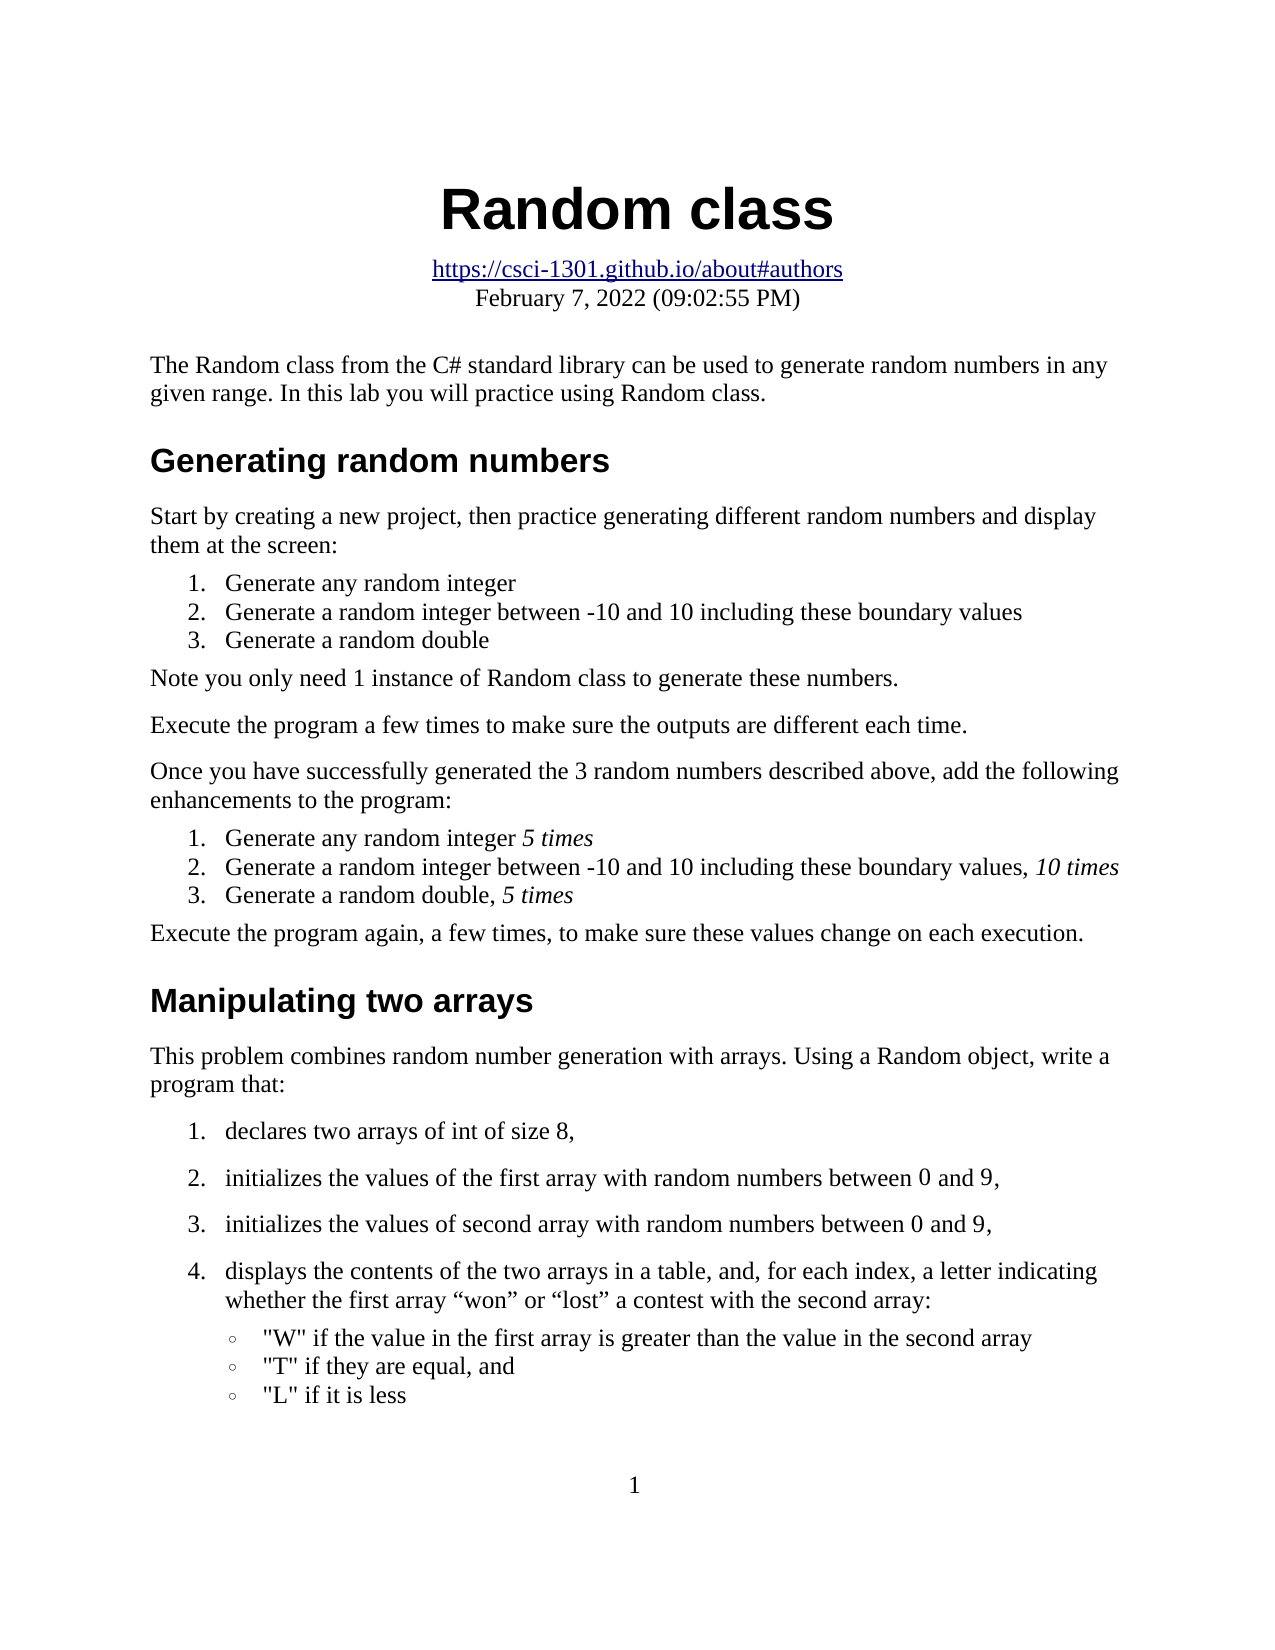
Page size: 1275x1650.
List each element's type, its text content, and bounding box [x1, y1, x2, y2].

list "W" if the value in the first array is greater than the value in the second array [225, 1323, 1125, 1351]
list "L" if it is less [225, 1380, 1125, 1409]
subtitle Generating random numbers [150, 441, 1125, 480]
text This problem combines random number generation with arrays. Using a Random object, write a program that: [150, 1041, 1125, 1098]
list Generate a random double, 5 times [187, 880, 1125, 909]
text Execute the program a few times to make sure the outputs are different each time. [150, 710, 1125, 738]
list initializes the values of second array with random numbers between and , [187, 1209, 1125, 1238]
list Generate a random integer between -10 and 10 including these boundary values [187, 597, 1125, 625]
list Generate any random integer 5 times [187, 823, 1125, 852]
list displays the contents of the two arrays in a table, and, for each index, a letter indicating whether the first array “won” or “lost” a contest with the second array: [187, 1256, 1125, 1314]
title Random class [150, 175, 1125, 242]
subtitle Manipulating two arrays [150, 981, 1125, 1019]
list Generate a random double [187, 625, 1125, 654]
text https://csci-1301.github.io/about#authors [150, 254, 1125, 283]
text Start by creating a new project, then practice generating different random numbers and display them at the screen: [150, 501, 1125, 559]
list declares two arrays of int of size 8, [187, 1116, 1125, 1145]
text Execute the program again, a few times, to make sure these values change on each execution. [150, 918, 1125, 947]
text Note you only need 1 instance of Random class to generate these numbers. [150, 663, 1125, 692]
text February 7, 2022 (09:02:55 PM) [150, 283, 1125, 312]
list Generate any random integer [187, 568, 1125, 597]
list Generate a random integer between -10 and 10 including these boundary values, 10 times [187, 852, 1125, 880]
text Once you have successfully generated the 3 random numbers described above, add the following enhancements to the program: [150, 756, 1125, 814]
list "T" if they are equal, and [225, 1351, 1125, 1380]
text The Random class from the C# standard library can be used to generate random numbers in any given range. In this lab you will practice using Random class. [150, 350, 1125, 407]
list initializes the values of the first array with random numbers between and , [187, 1163, 1125, 1192]
